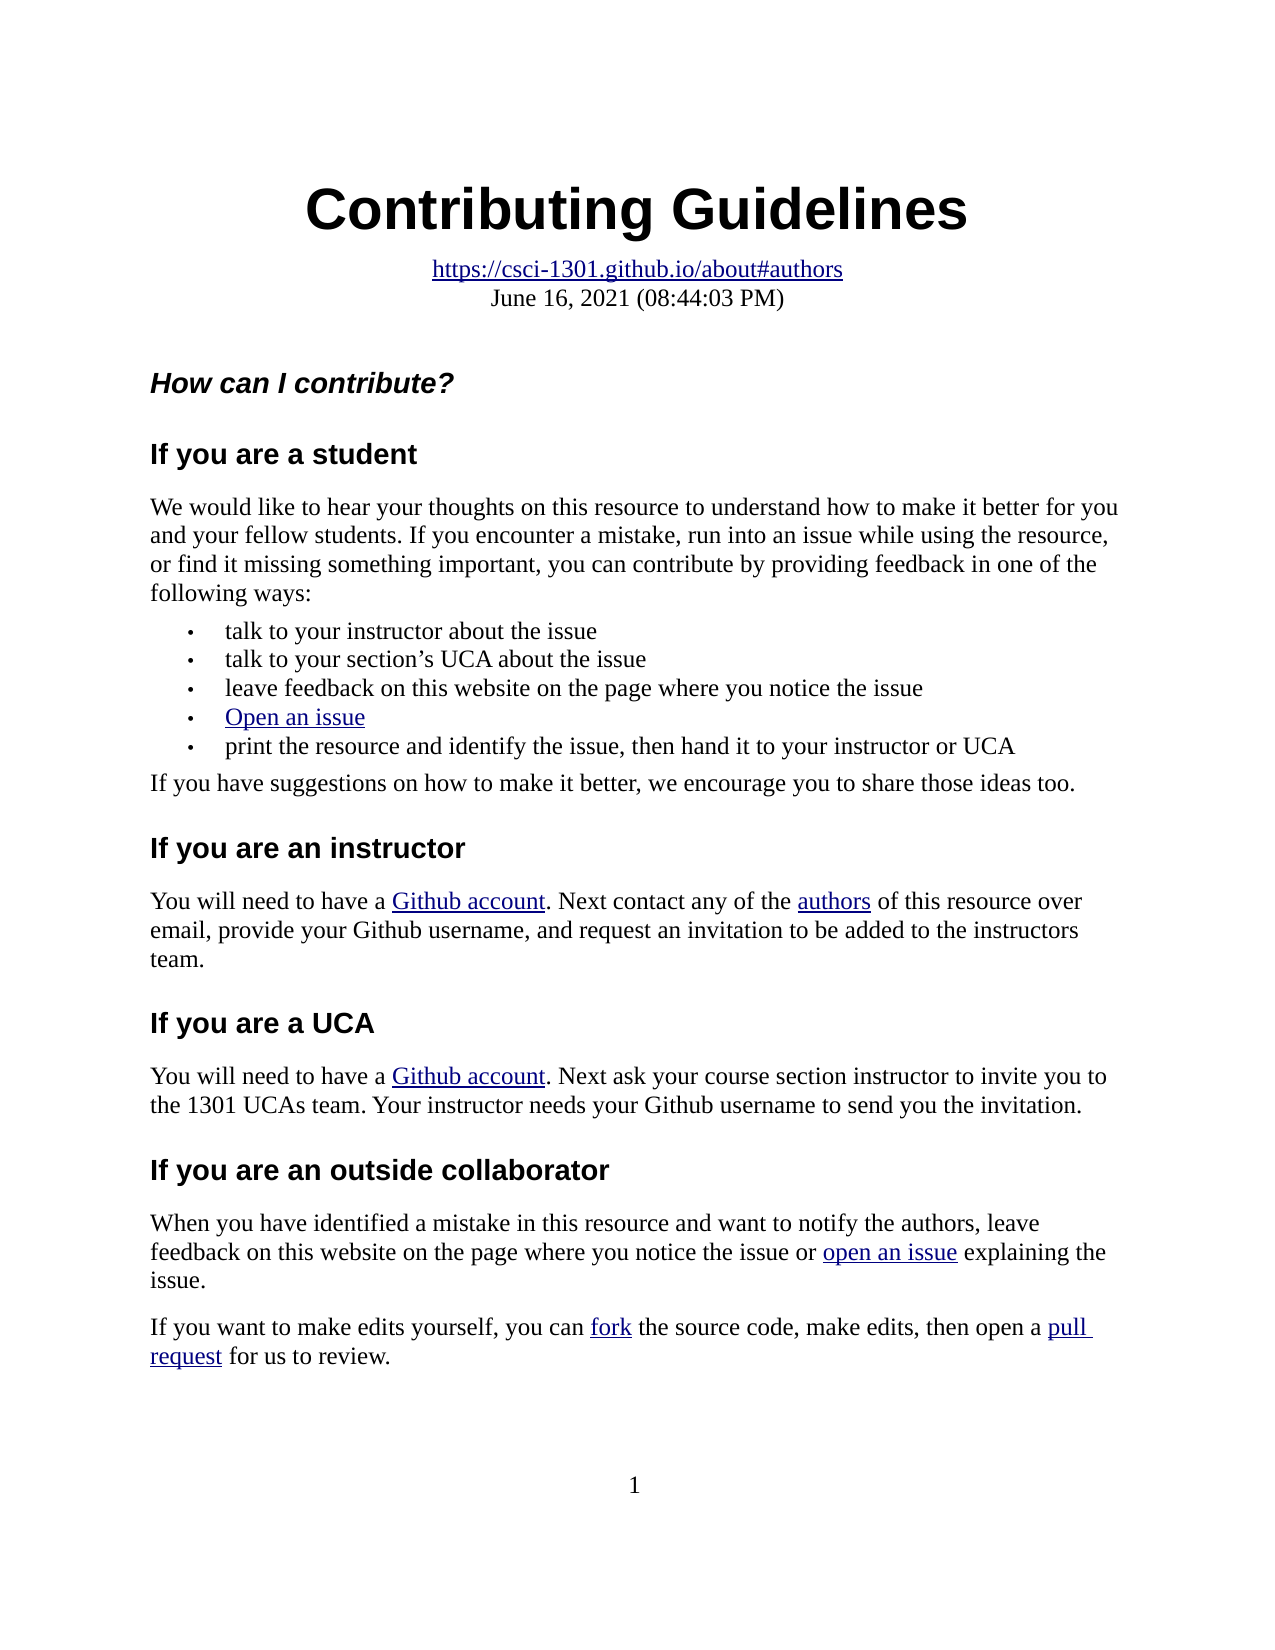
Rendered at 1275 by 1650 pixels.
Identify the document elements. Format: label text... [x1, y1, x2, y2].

list Open an issue [187, 702, 1125, 731]
list talk to your section’s UCA about the issue [187, 644, 1125, 673]
text You will need to have a Github account. Next contact any of the authors of this resource over email, provide your Github username, and request an invitation to be added to the instructors team. [150, 886, 1125, 972]
list talk to your instructor about the issue [187, 616, 1125, 644]
subtitle How can I contribute? [150, 366, 1125, 399]
subtitle If you are an instructor [150, 831, 1125, 865]
text If you have suggestions on how to make it better, we encourage you to share those ideas too. [150, 768, 1125, 797]
list leave feedback on this website on the page where you notice the issue [187, 673, 1125, 702]
subtitle If you are an outside collaborator [150, 1153, 1125, 1186]
text When you have identified a mistake in this resource and want to notify the authors, leave feedback on this website on the page where you notice the issue or open an issue explaining the issue. [150, 1208, 1125, 1294]
text June 16, 2021 (08:44:03 PM) [150, 283, 1125, 312]
subtitle If you are a student [150, 437, 1125, 470]
text If you want to make edits yourself, you can fork the source code, make edits, then open a pull request for us to review. [150, 1312, 1125, 1369]
text You will need to have a Github account. Next ask your course section instructor to invite you to the 1301 UCAs team. Your instructor needs your Github username to send you the invitation. [150, 1061, 1125, 1119]
text https://csci-1301.github.io/about#authors [150, 254, 1125, 283]
text We would like to hear your thoughts on this resource to understand how to make it better for you and your fellow students. If you encounter a mistake, run into an issue while using the resource, or find it missing something important, you can contribute by providing feedback in one of the following ways: [150, 492, 1125, 607]
subtitle If you are a UCA [150, 1006, 1125, 1040]
list print the resource and identify the issue, then hand it to your instructor or UCA [187, 731, 1125, 759]
title Contributing Guidelines [150, 175, 1125, 242]
